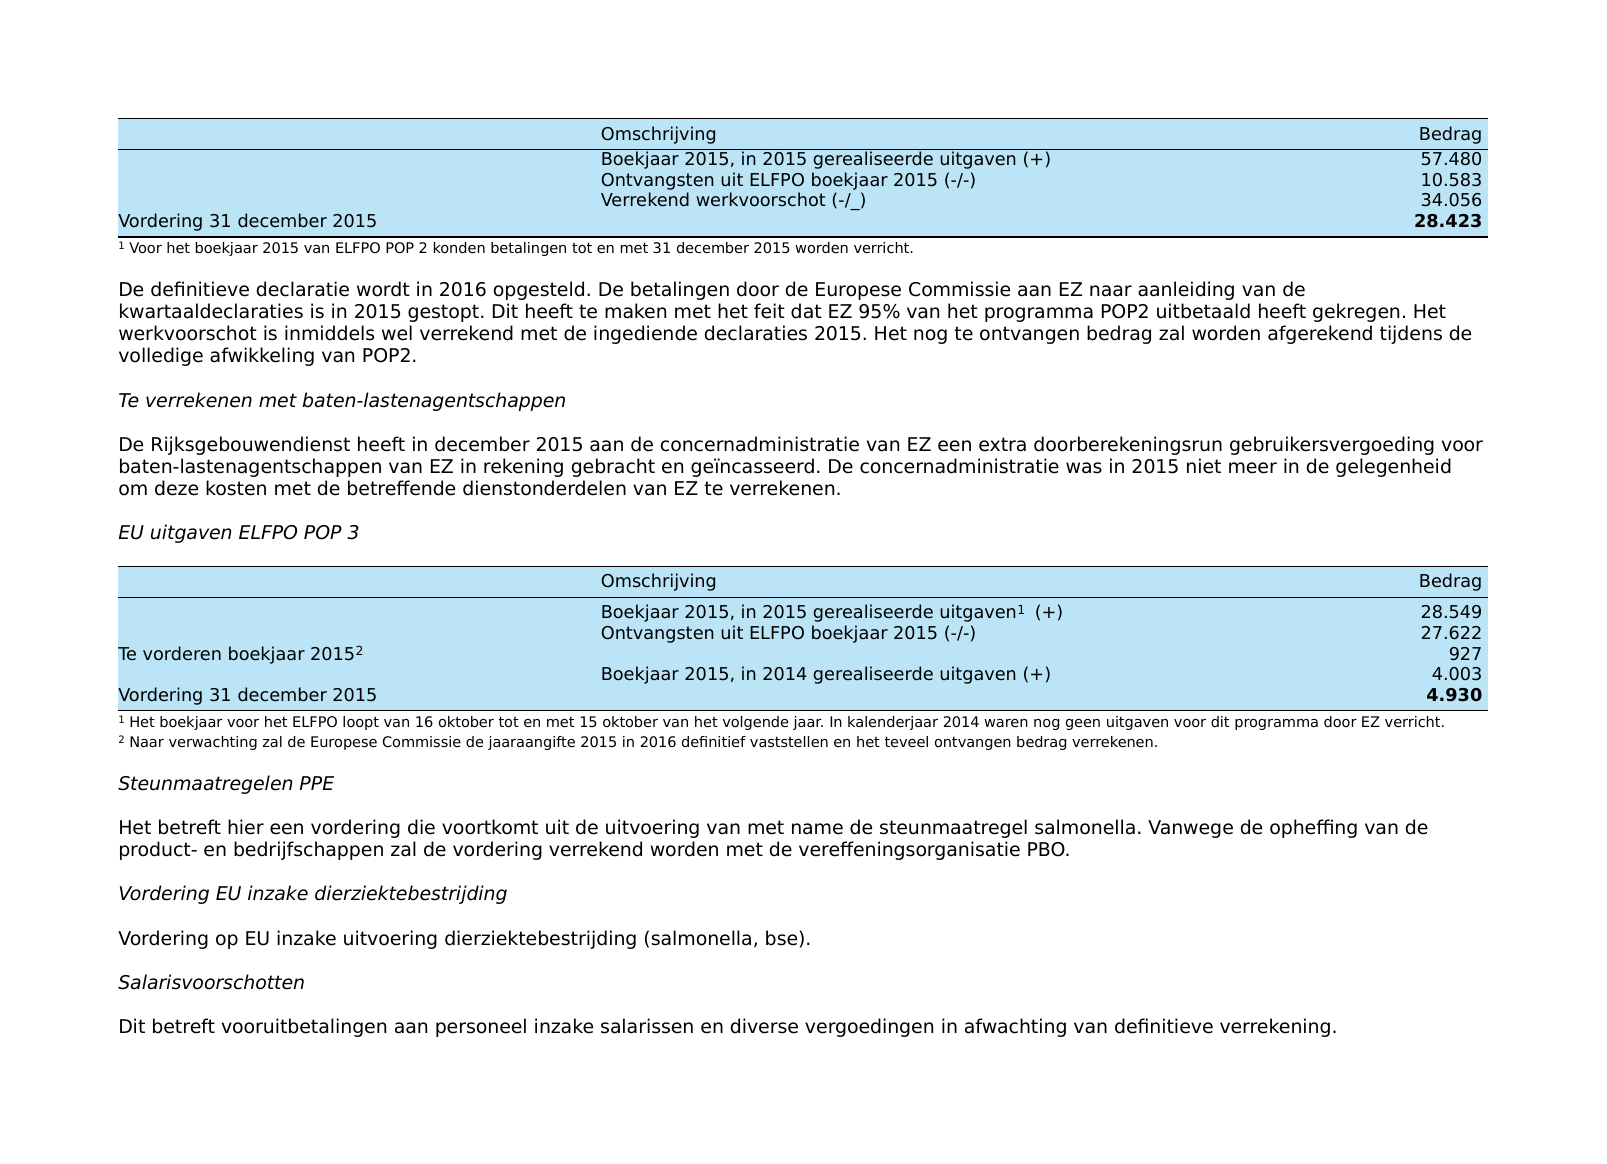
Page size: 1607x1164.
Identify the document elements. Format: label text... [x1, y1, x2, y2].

table_header [118, 567, 594, 597]
table_cell Boekjaar 2015, in 2015 gerealiseerde uitgaven1 (+) [595, 598, 1131, 623]
table_cell Boekjaar 2015, in 2015 gerealiseerde uitgaven (+) [595, 150, 1131, 170]
text Het betreft hier een vordering die voortkomt uit de uitvoering van met name de steunmaatregel salmonella. Vanwege de opheffing van de product- en bedrijfschappen zal de vordering verrekend worden met de vereffeningsorganisatie PBO. [118, 817, 1488, 861]
text De definitieve declaratie wordt in 2016 opgesteld. De betalingen door de Europese Commissie aan EZ naar aanleiding van de kwartaaldeclaraties is in 2015 gestopt. Dit heeft te maken met het feit dat EZ 95% van het programma POP2 uitbetaald heeft gekregen. Het werkvoorschot is inmiddels wel verrekend met de ingediende declaraties 2015. Het nog te ontvangen bedrag zal worden afgerekend tijdens de volledige afwikkeling van POP2. [118, 279, 1488, 367]
table_cell 34.056 [1131, 190, 1488, 211]
table_header Bedrag [1131, 567, 1488, 597]
table_cell 4.930 [1131, 685, 1488, 710]
text De Rijksgebouwendienst heeft in december 2015 aan de concernadministratie van EZ een extra doorberekeningsrun gebruikersvergoeding voor baten-lastenagentschappen van EZ in rekening gebracht en geïncasseerd. De concernadministratie was in 2015 niet meer in de gelegenheid om deze kosten met de betreffende dienstonderdelen van EZ te verrekenen. [118, 434, 1488, 499]
table_cell [118, 150, 594, 170]
table_cell Vordering 31 december 2015 [118, 211, 1131, 236]
table_cell 28.423 [1131, 211, 1488, 236]
table_cell 57.480 [1131, 150, 1488, 170]
table_cell 1 Het boekjaar voor het ELFPO loopt van 16 oktober tot en met 15 oktober van het volgende jaar. In kalenderjaar 2014 waren nog geen uitgaven voor dit programma door EZ verricht. 2 Naar verwachting zal de Europese Commissie de jaaraangifte 2015 in 2016 definitief vaststellen en het teveel ontvangen bedrag verrekenen. [118, 711, 1488, 751]
text Vordering op EU inzake uitvoering dierziektebestrijding (salmonella, bse). [118, 927, 1488, 949]
subtitle Te verrekenen met baten-lastenagentschappen [118, 389, 1488, 411]
table_cell 10.583 [1131, 170, 1488, 190]
table_cell [118, 664, 594, 685]
table_cell Vordering 31 december 2015 [118, 685, 1131, 710]
table_cell Boekjaar 2015, in 2014 gerealiseerde uitgaven (+) [595, 664, 1131, 685]
table_cell [118, 170, 594, 190]
table_cell Verrekend werkvoorschot (-/_) [595, 190, 1131, 211]
table_header [118, 119, 594, 149]
table_header Omschrijving [595, 119, 1131, 149]
table_cell 28.549 [1131, 598, 1488, 623]
subtitle EU uitgaven ELFPO POP 3 [118, 522, 1488, 544]
subtitle Vordering EU inzake dierziektebestrijding [118, 883, 1488, 905]
table_cell [118, 598, 594, 623]
subtitle Salarisvoorschotten [118, 972, 1488, 994]
subtitle Steunmaatregelen PPE [118, 773, 1488, 795]
table_cell 4.003 [1131, 664, 1488, 685]
text Dit betreft vooruitbetalingen aan personeel inzake salarissen en diverse vergoedingen in afwachting van definitieve verrekening. [118, 1016, 1488, 1038]
table_header Bedrag [1131, 119, 1488, 149]
table_header Omschrijving [595, 567, 1131, 597]
table_cell 27.622 [1131, 623, 1488, 644]
table_cell Ontvangsten uit ELFPO boekjaar 2015 (-/-) [595, 170, 1131, 190]
table_cell Te vorderen boekjaar 20152 [118, 644, 1131, 664]
table_cell 1 Voor het boekjaar 2015 van ELFPO POP 2 konden betalingen tot en met 31 december 2015 worden verricht. [118, 238, 1488, 257]
table_cell Ontvangsten uit ELFPO boekjaar 2015 (-/-) [595, 623, 1131, 644]
table_cell [118, 623, 594, 644]
table_cell 927 [1131, 644, 1488, 664]
table_cell [118, 190, 594, 211]
